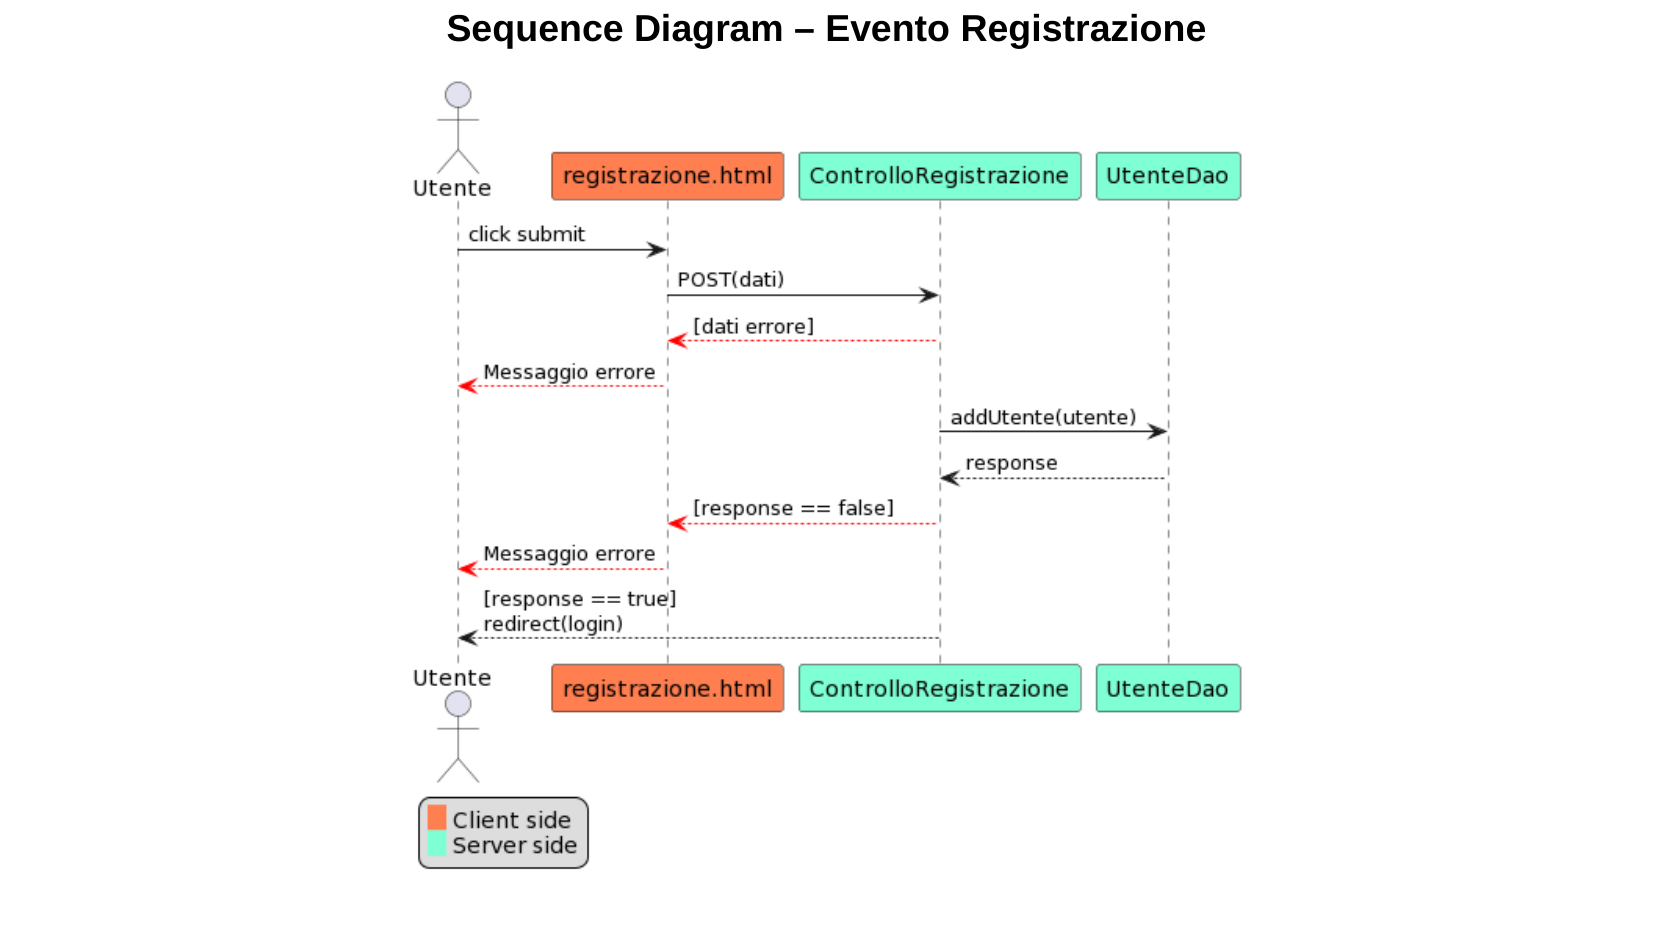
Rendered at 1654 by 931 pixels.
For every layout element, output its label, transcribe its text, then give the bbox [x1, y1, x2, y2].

text_box Sequence Diagram – Evento Registrazione [377, 0, 1276, 99]
picture [406, 74, 1248, 891]
